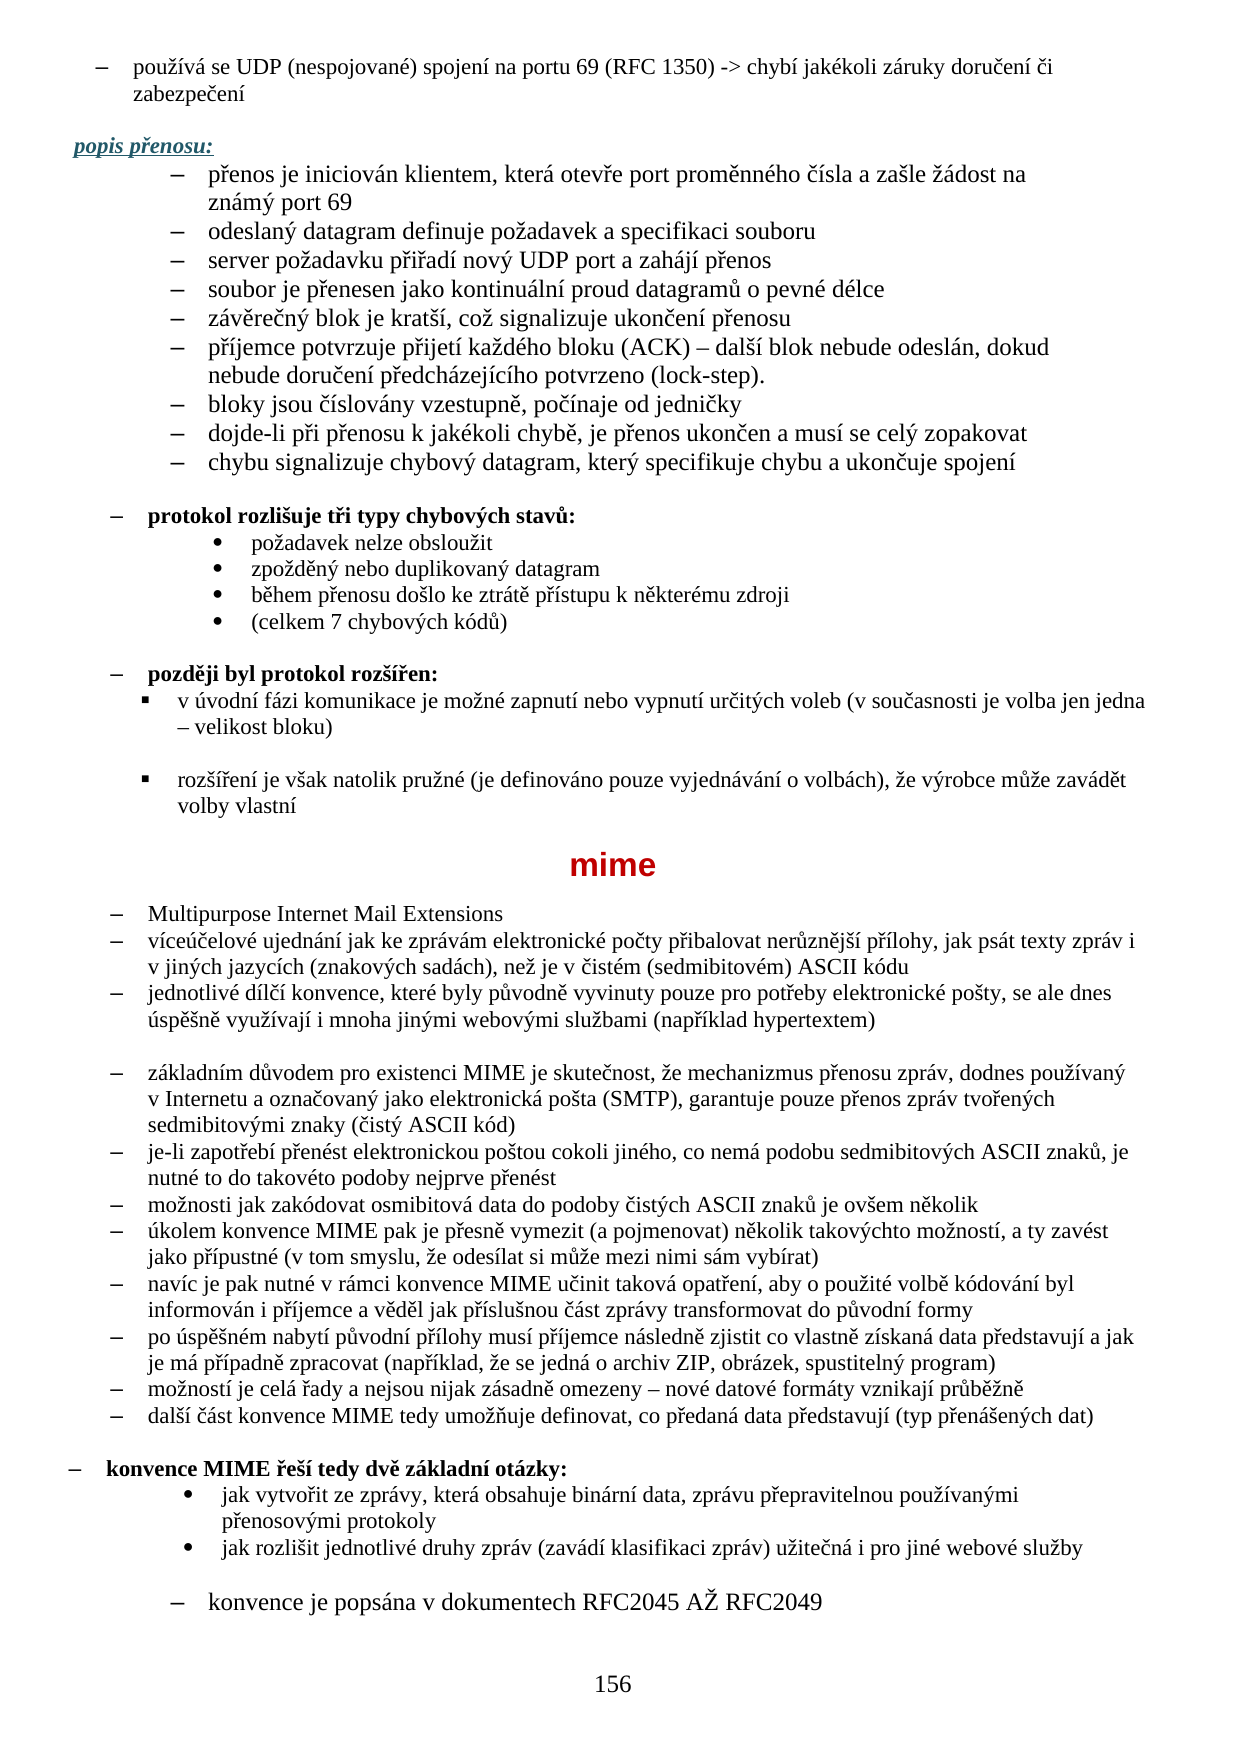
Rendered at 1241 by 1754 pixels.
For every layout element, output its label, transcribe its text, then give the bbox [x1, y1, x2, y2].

list možnosti jak zakódovat osmibitová data do podoby čistých ASCII znaků je ovšem několik [110, 1191, 1151, 1217]
list soubor je přenesen jako kontinuální proud datagramů o pevné délce [170, 274, 1092, 303]
list dojde-li při přenosu k jakékoli chybě, je přenos ukončen a musí se celý zopakovat [170, 418, 1092, 447]
list základním důvodem pro existenci MIME je skutečnost, že mechanizmus přenosu zpráv, dodnes používaný v Internetu a označovaný jako elektronická pošta (SMTP), garantuje pouze přenos zpráv tvořených sedmibitovými znaky (čistý ASCII kód) [110, 1058, 1151, 1138]
list chybu signalizuje chybový datagram, který specifikuje chybu a ukončuje spojení [170, 447, 1092, 476]
list je-li zapotřebí přenést elektronickou poštou cokoli jiného, co nemá podobu sedmibitových ASCII znaků, je nutné to do takovéto podoby nejprve přenést [110, 1138, 1151, 1191]
list možností je celá řady a nejsou nijak zásadně omezeny – nové datové formáty vznikají průběžně [110, 1375, 1151, 1402]
list (celkem 7 chybových kódů) [213, 608, 1093, 634]
list závěrečný blok je kratší, což signalizuje ukončení přenosu [170, 303, 1092, 332]
list jak rozlišit jednotlivé druhy zpráv (zavádí klasifikaci zpráv) užitečná i pro jiné webové služby [184, 1534, 1093, 1560]
list úkolem konvence MIME pak je přesně vymezit (a pojmenovat) několik takovýchto možností, a ty zavést jako přípustné (v tom smyslu, že odesílat si může mezi nimi sám vybírat) [110, 1217, 1151, 1270]
list požadavek nelze obsloužit [213, 529, 1093, 555]
list používá se UDP (nespojované) spojení na portu 69 (RFC 1350) -> chybí jakékoli záruky doručení či zabezpečení [95, 53, 1151, 106]
list server požadavku přiřadí nový UDP port a zahájí přenos [170, 245, 1092, 274]
list příjemce potvrzuje přijetí každého bloku (ACK) – další blok nebude odeslán, dokud nebude doručení předcházejícího potvrzeno (lock-step). [170, 332, 1092, 389]
list navíc je pak nutné v rámci konvence MIME učinit taková opatření, aby o použité volbě kódování byl informován i příjemce a věděl jak příslušnou část zprávy transformovat do původní formy [110, 1270, 1151, 1323]
text mime [133, 845, 1092, 883]
list po úspěšném nabytí původní přílohy musí příjemce následně zjistit co vlastně získaná data představují a jak je má případně zpracovat (například, že se jedná o archiv ZIP, obrázek, spustitelný program) [110, 1323, 1151, 1375]
list během přenosu došlo ke ztrátě přístupu k některému zdroji [213, 581, 1093, 608]
list později byl protokol rozšířen: [110, 660, 1151, 687]
list zpožděný nebo duplikovaný datagram [213, 555, 1093, 581]
list v úvodní fázi komunikace je možné zapnutí nebo vypnutí určitých voleb (v současnosti je volba jen jedna – velikost bloku) [140, 687, 1151, 739]
list jednotlivé dílčí konvence, které byly původně vyvinuty pouze pro potřeby elektronické pošty, se ale dnes úspěšně využívají i mnoha jinými webovými službami (například hypertextem) [110, 979, 1151, 1032]
list přenos je iniciován klientem, která otevře port proměnného čísla a zašle žádost na známý port 69 [170, 159, 1092, 216]
list víceúčelové ujednání jak ke zprávám elektronické počty přibalovat nerůznější přílohy, jak psát texty zpráv i v jiných jazycích (znakových sadách), než je v čistém (sedmibitovém) ASCII kódu [110, 927, 1151, 979]
list jak vytvořit ze zprávy, která obsahuje binární data, zprávu přepravitelnou používanými přenosovými protokoly [184, 1481, 1093, 1534]
list protokol rozlišuje tři typy chybových stavů: [110, 502, 1151, 529]
list odeslaný datagram definuje požadavek a specifikaci souboru [170, 216, 1092, 245]
text popis přenosu: [74, 132, 1151, 159]
list bloky jsou číslovány vzestupně, počínaje od jedničky [170, 389, 1092, 418]
list Multipurpose Internet Mail Extensions [110, 900, 1151, 927]
list další část konvence MIME tedy umožňuje definovat, co předaná data představují (typ přenášených dat) [110, 1402, 1151, 1428]
list konvence je popsána v dokumentech RFC2045 AŽ RFC2049 [170, 1587, 1092, 1615]
list rozšíření je však natolik pružné (je definováno pouze vyjednávání o volbách), že výrobce může zavádět volby vlastní [140, 766, 1151, 819]
list konvence MIME řeší tedy dvě základní otázky: [90, 1455, 1151, 1481]
